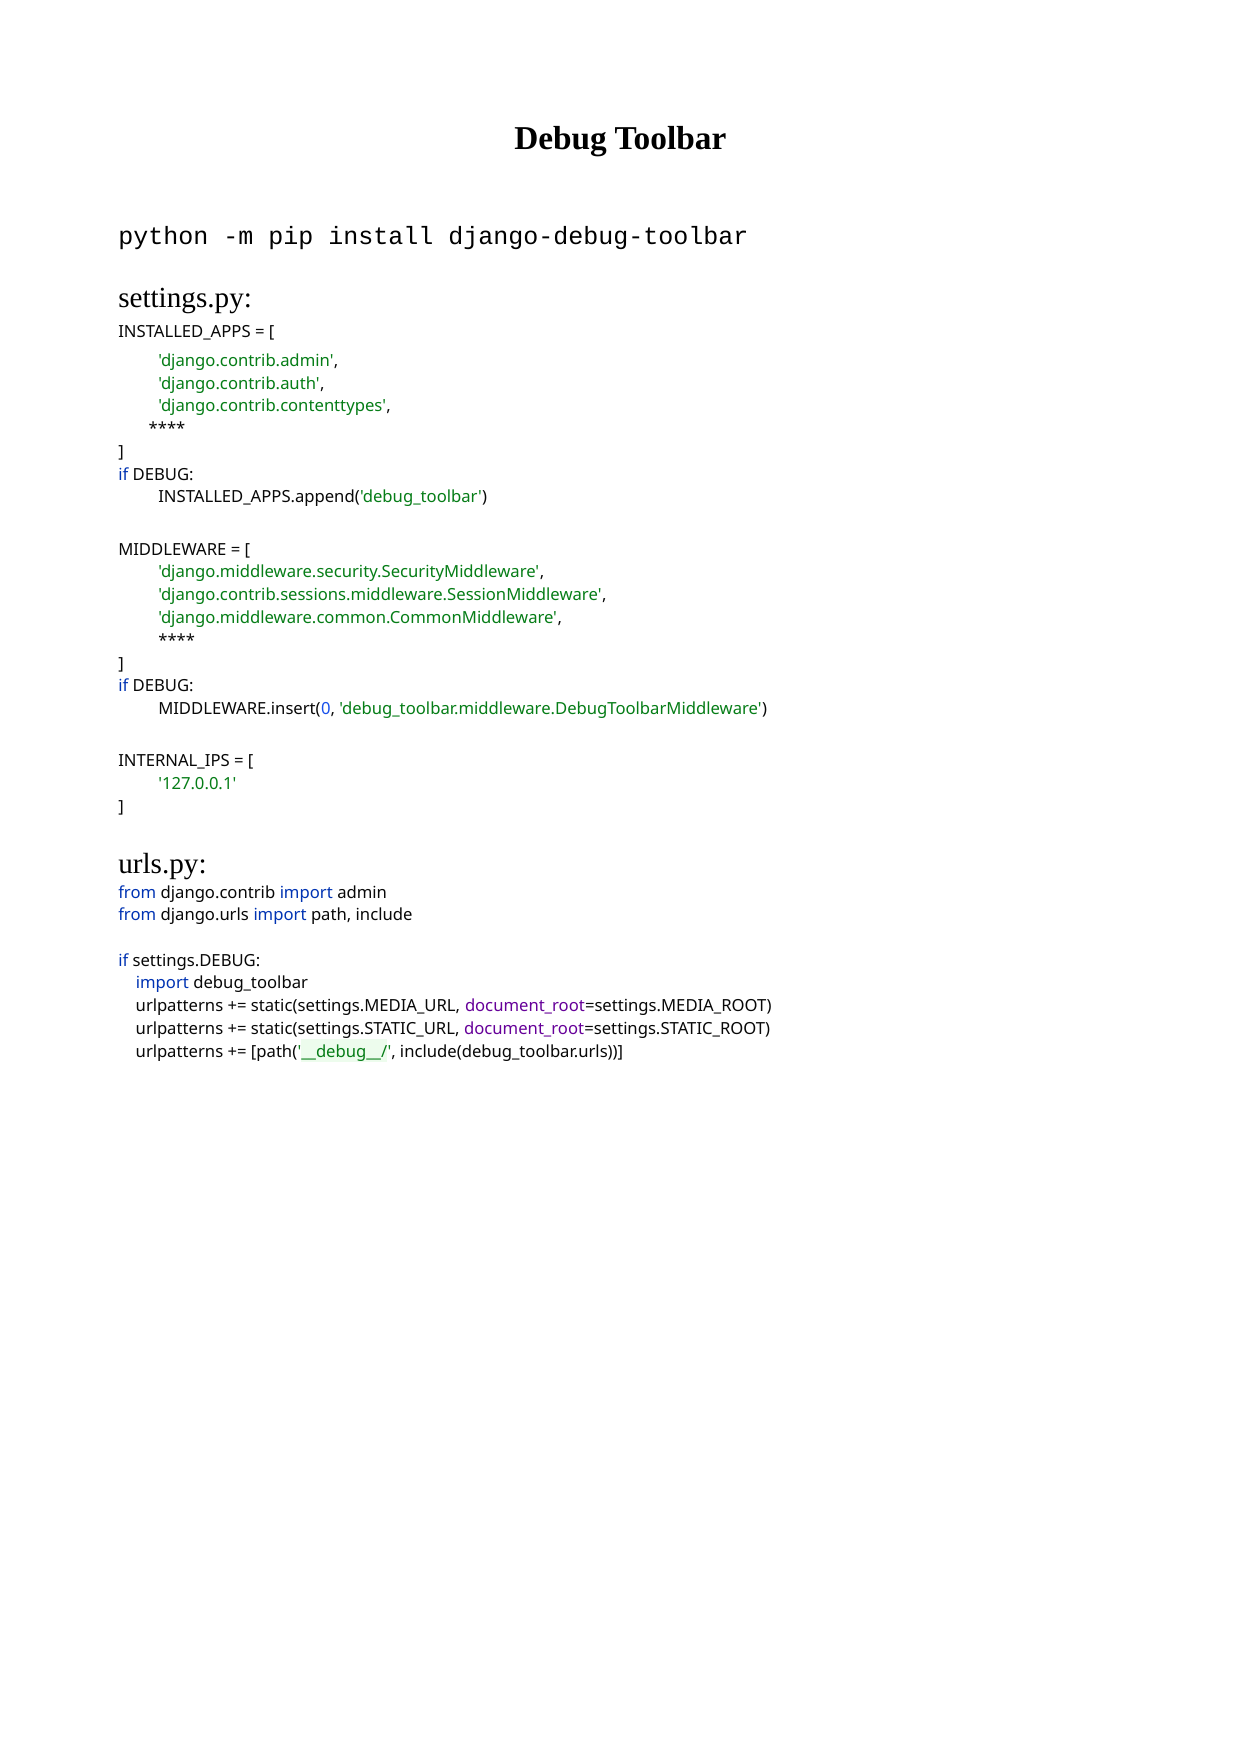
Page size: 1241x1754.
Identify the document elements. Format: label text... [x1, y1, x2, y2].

text settings.py: [118, 280, 1122, 314]
text ] [118, 794, 1122, 817]
text if settings.DEBUG: [118, 948, 1122, 971]
text '127.0.0.1' [118, 772, 1122, 794]
text urlpatterns += static(settings.STATIC_URL, document_root=settings.STATIC_ROOT) [118, 1016, 1122, 1039]
text MIDDLEWARE = [ [118, 537, 1122, 560]
text **** [118, 628, 1122, 651]
text 'django.contrib.contenttypes', [118, 394, 1122, 417]
text urlpatterns += static(settings.MEDIA_URL, document_root=settings.MEDIA_ROOT) [118, 994, 1122, 1016]
text from django.contrib import admin [118, 880, 1122, 903]
text ] [118, 651, 1122, 674]
text python -m pip install django-debug-toolbar [118, 224, 1122, 252]
text 'django.contrib.admin', [118, 348, 1122, 371]
text import debug_toolbar [118, 971, 1122, 994]
text if DEBUG: [118, 674, 1122, 697]
text ] [118, 439, 1122, 462]
text **** [118, 417, 1122, 439]
text INTERNAL_IPS = [ [118, 749, 1122, 772]
text from django.urls import path, include [118, 903, 1122, 926]
text 'django.contrib.auth', [118, 371, 1122, 394]
text urls.py: [118, 847, 1122, 880]
text 'django.contrib.sessions.middleware.SessionMiddleware', [118, 583, 1122, 606]
text INSTALLED_APPS.append('debug_toolbar') [118, 485, 1122, 508]
text 'django.middleware.common.CommonMiddleware', [118, 606, 1122, 628]
text if DEBUG: [118, 462, 1122, 485]
text urlpatterns += [path('__debug__/', include(debug_toolbar.urls))] [118, 1039, 1122, 1062]
text MIDDLEWARE.insert(0, 'debug_toolbar.middleware.DebugToolbarMiddleware') [118, 697, 1122, 719]
text INSTALLED_APPS = [ [118, 320, 1122, 342]
text 'django.middleware.security.SecurityMiddleware', [118, 560, 1122, 583]
subtitle Debug Toolbar [118, 118, 1122, 156]
